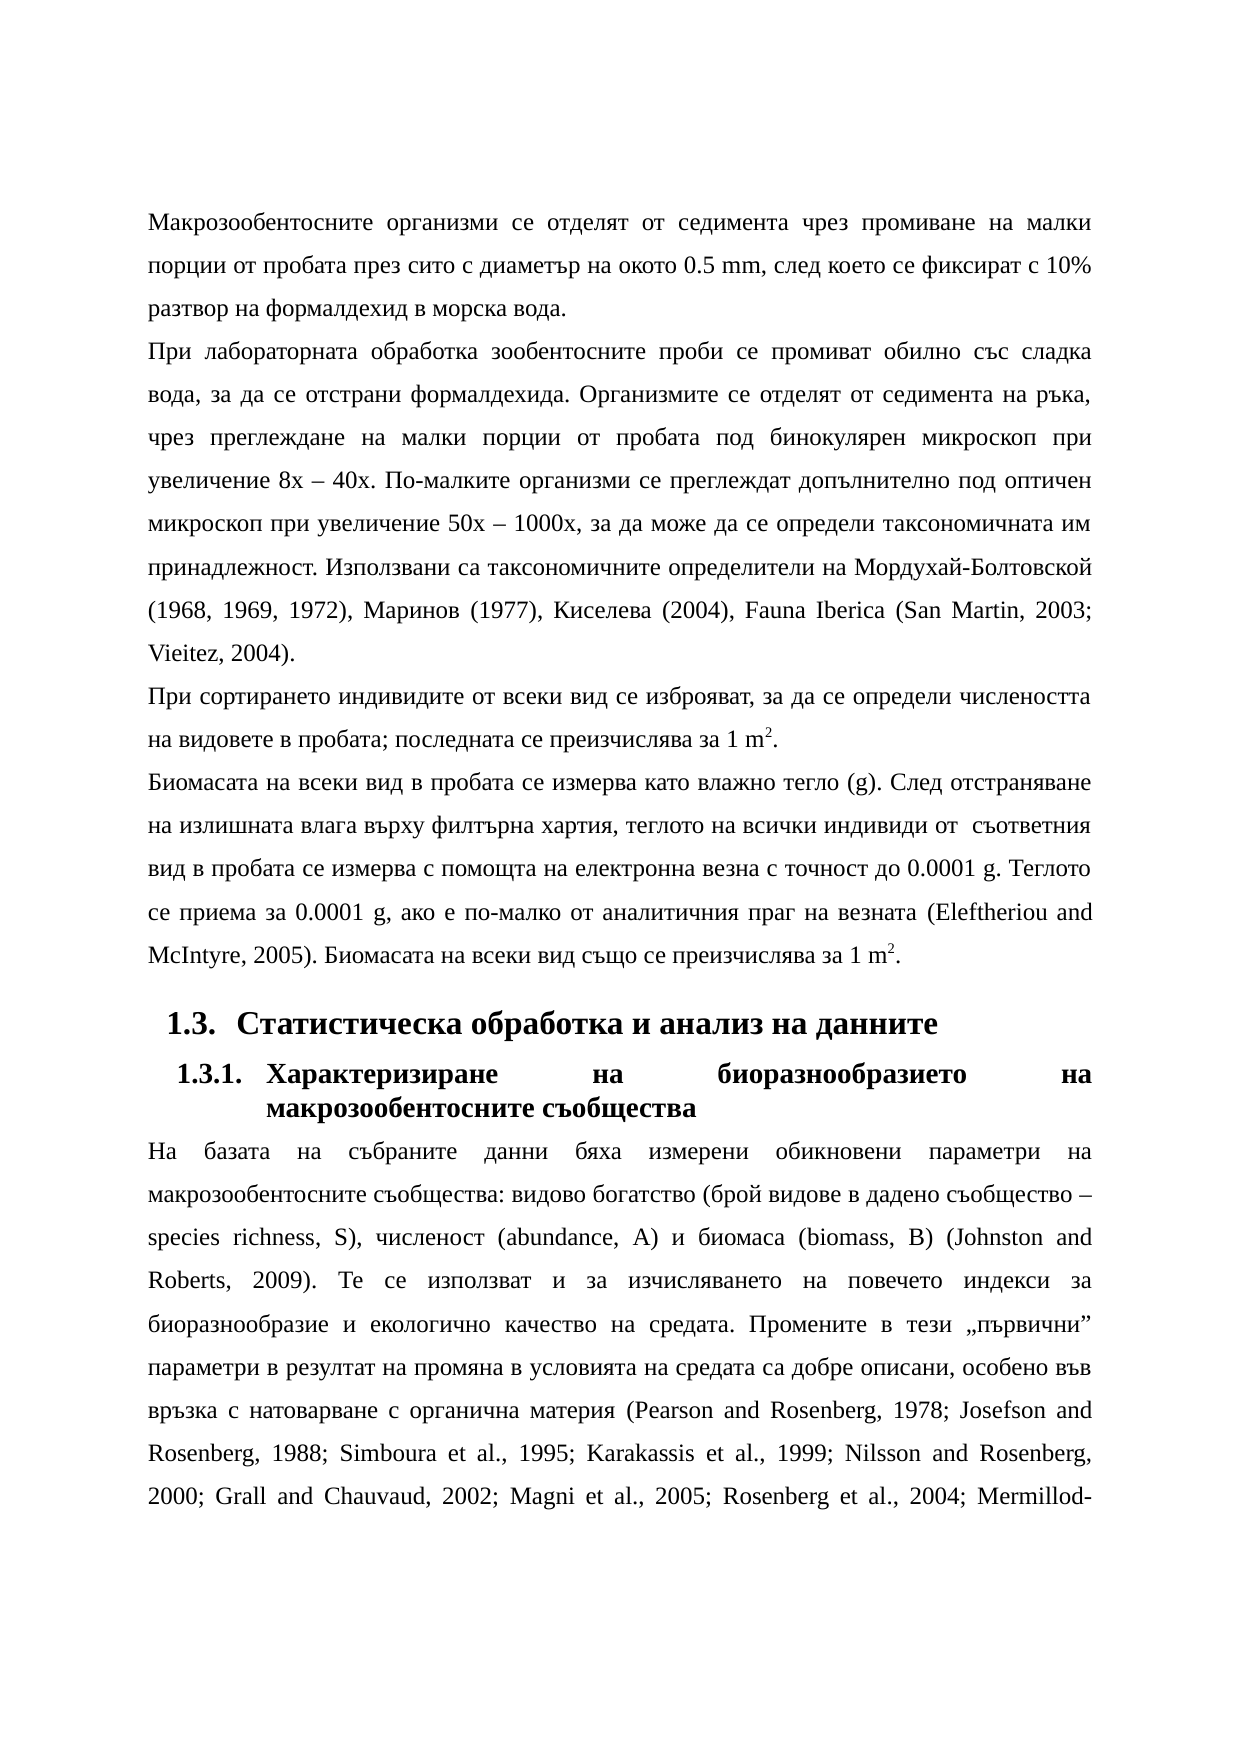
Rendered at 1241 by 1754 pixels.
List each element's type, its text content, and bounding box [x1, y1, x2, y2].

subtitle Статистическа обработка и анализ на данните [224, 1004, 1093, 1042]
text Макрозообентосните организми се отделят от седимента чрез промиване на малки порции от пробата през сито с диаметър на окото 0.5 mm, след което се фиксират с 10% разтвор на формалдехид в морска вода. [148, 207, 1093, 322]
text На базата на събраните данни бяха измерени обикновени параметри на макрозообентосните съобщества: видово богатство (брой видове в дадено съобщество – species richness, S), численост (abundance, A) и биомаса (biomass, B) (Johnston and Roberts, 2009). Те се използват и за изчисляването на повечето индекси за биоразнообразие и екологично качество на средата. Промените в тези „първични” параметри в резултат на промяна в условията на средата са добре описани, особено във връзка с натоварване с органична материя (Pearson and Rosenberg, 1978; Josefson and Rosenberg, 1988; Simboura et al., 1995; Karakassis et al., 1999; Nilsson and Rosenberg, 2000; Grall and Chauvaud, 2002; Magni et al., 2005; Rosenberg et al., 2004; Mermillod- [148, 1136, 1093, 1510]
subtitle Характеризиране на биоразнообразието на макрозообентосните съобщества [242, 1057, 1093, 1124]
text Биомасата на всеки вид в пробата се измерва като влажно тегло (g). След отстраняване на излишната влага върху филтърна хартия, теглото на всички индивиди от съответния вид в пробата се измерва с помощта на електронна везна с точност до 0.0001 g. Теглото се приема за 0.0001 g, ако е по-малко от аналитичния праг на везната (Eleftheriou and McIntyre, 2005). Биомасата на всеки вид също се преизчислява за 1 m2. [148, 767, 1093, 968]
text При сортирането индивидите от всеки вид се изброяват, за да се определи числеността на видовете в пробата; последната се преизчислява за 1 m2. [148, 681, 1093, 753]
text При лабораторната обработка зообентосните проби се промиват обилно със сладка вода, за да се отстрани формалдехида. Организмите се отделят от седимента на ръка, чрез преглеждане на малки порции от пробата под бинокулярен микроскоп при увеличение 8х – 40х. По-малките организми се преглеждат допълнително под оптичен микроскоп при увеличение 50х – 1000х, за да може да се определи таксономичната им принадлежност. Използвани са таксономичните определители на Мордухай-Болтовской (1968, 1969, 1972), Маринов (1977), Киселева (2004), Fauna Iberica (San Martin, 2003; Vieitez, 2004). [148, 336, 1093, 667]
